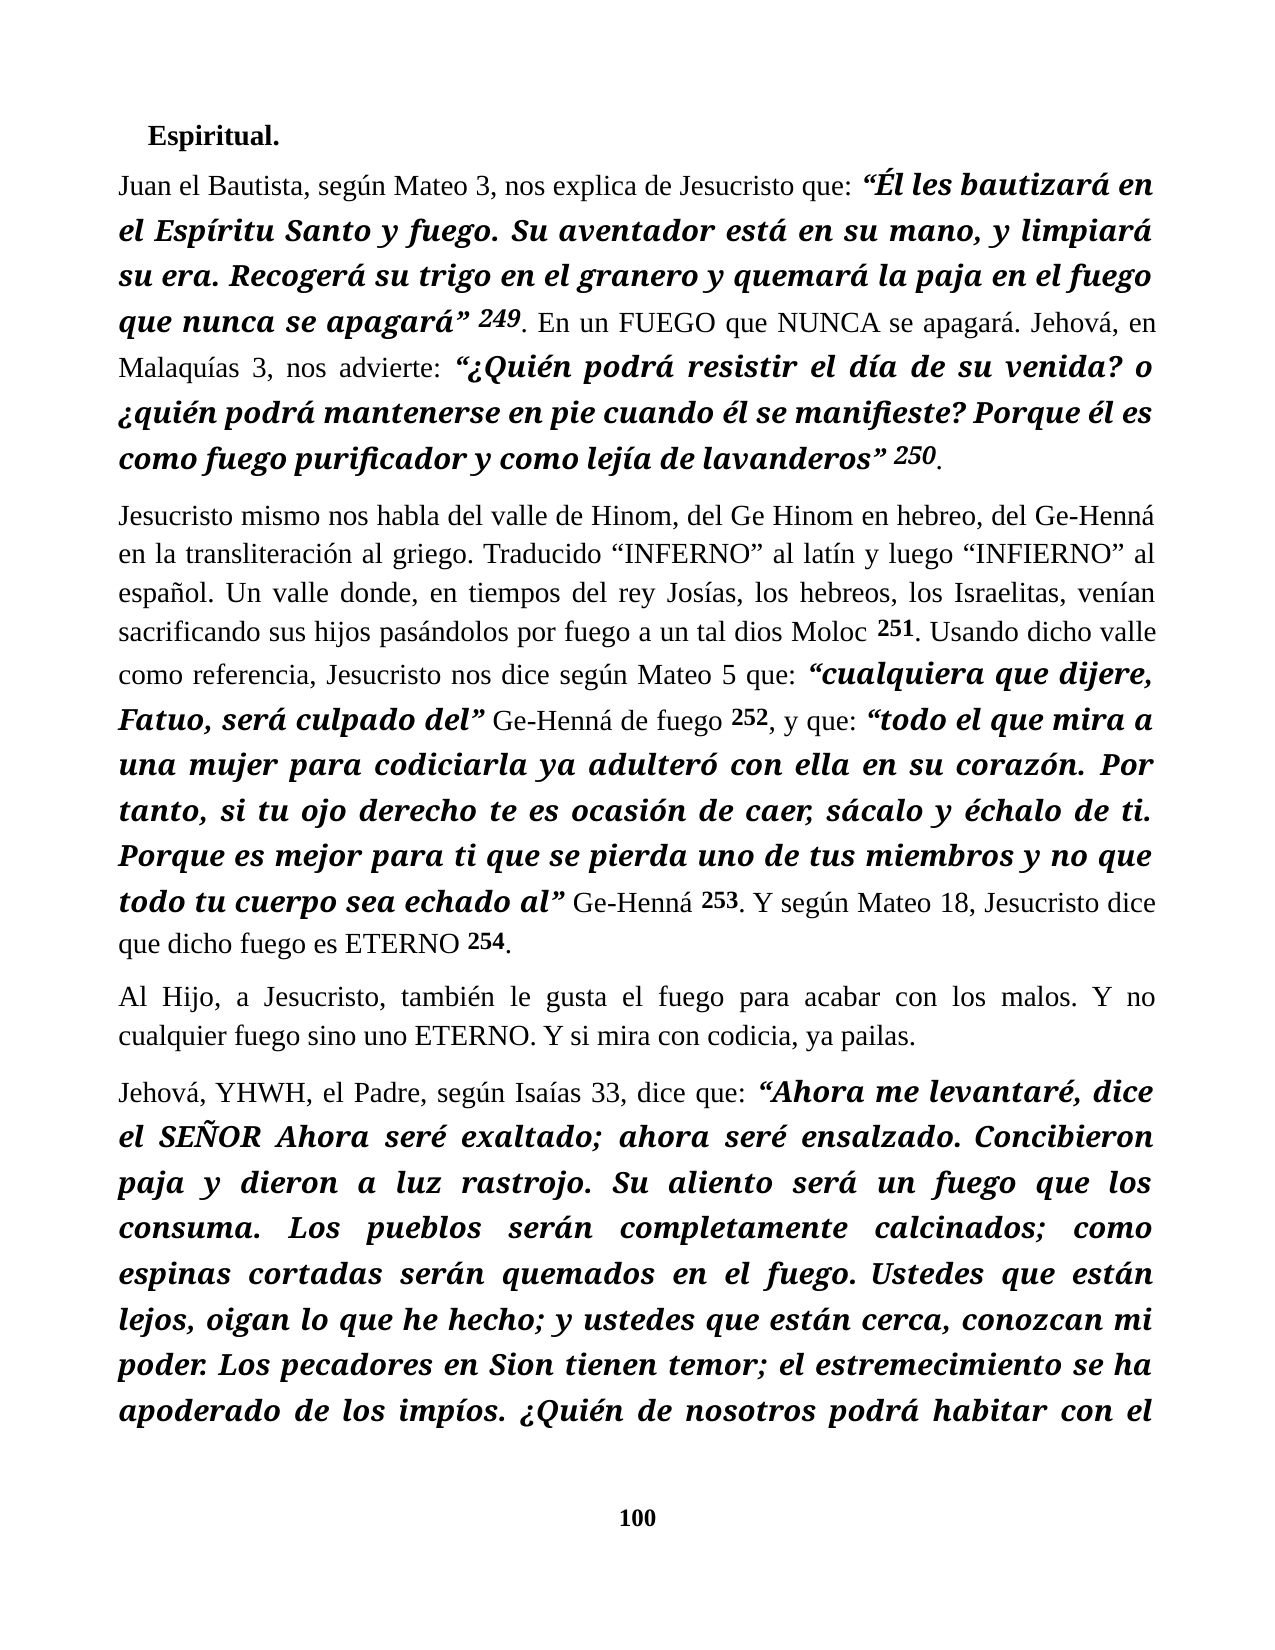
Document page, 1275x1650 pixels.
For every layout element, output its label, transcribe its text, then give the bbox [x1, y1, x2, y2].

text Al Hijo, a Jesucristo, también le gusta el fuego para acabar con los malos. Y no cualquier fuego sino uno ETERNO. Y si mira con codicia, ya pailas. [118, 979, 1157, 1051]
text Jehová, YHWH, el Padre, según Isaías 33, dice que: “Ahora me levantaré, dice el SEÑOR Ahora seré exaltado; ahora seré ensalzado. Concibieron paja y dieron a luz rastrojo. Su aliento será un fuego que los consuma. Los pueblos serán completamente calcinados; como espinas cortadas serán quemados en el fuego. Ustedes que están lejos, oigan lo que he hecho; y ustedes que están cerca, conozcan mi poder. Los pecadores en Sion tienen temor; el estremecimiento se ha apoderado de los impíos. ¿Quién de nosotros podrá habitar con el [118, 1071, 1157, 1430]
subtitle Espiritual. [148, 118, 1157, 152]
text Juan el Bautista, según Mateo 3, nos explica de Jesucristo que: “Él les bautizará en el Espíritu Santo y fuego. Su aventador está en su mano, y limpiará su era. Recogerá su trigo en el granero y quemará la paja en el fuego que nunca se apagará” . En un FUEGO que NUNCA se apagará. Jehová, en Malaquías 3, nos advierte: “¿Quién podrá resistir el día de su venida? o ¿quién podrá mantenerse en pie cuando él se manifieste? Porque él es como fuego purificador y como lejía de lavanderos” . [118, 164, 1157, 478]
text Jesucristo mismo nos habla del valle de Hinom, del Ge Hinom en hebreo, del Ge-Henná en la transliteración al griego. Traducido “INFERNO” al latín y luego “INFIERNO” al español. Un valle donde, en tiempos del rey Josías, los hebreos, los Israelitas, venían sacrificando sus hijos pasándolos por fuego a un tal dios Moloc . Usando dicho valle como referencia, Jesucristo nos dice según Mateo 5 que: “cualquiera que dijere, Fatuo, será culpado del” Ge-Henná de fuego , y que: “todo el que mira a una mujer para codiciarla ya adulteró con ella en su corazón. Por tanto, si tu ojo derecho te es ocasión de caer, sácalo y échalo de ti. Porque es mejor para ti que se pierda uno de tus miembros y no que todo tu cuerpo sea echado al” Ge-Henná . Y según Mateo 18, Jesucristo dice que dicho fuego es ETERNO . [118, 498, 1157, 959]
